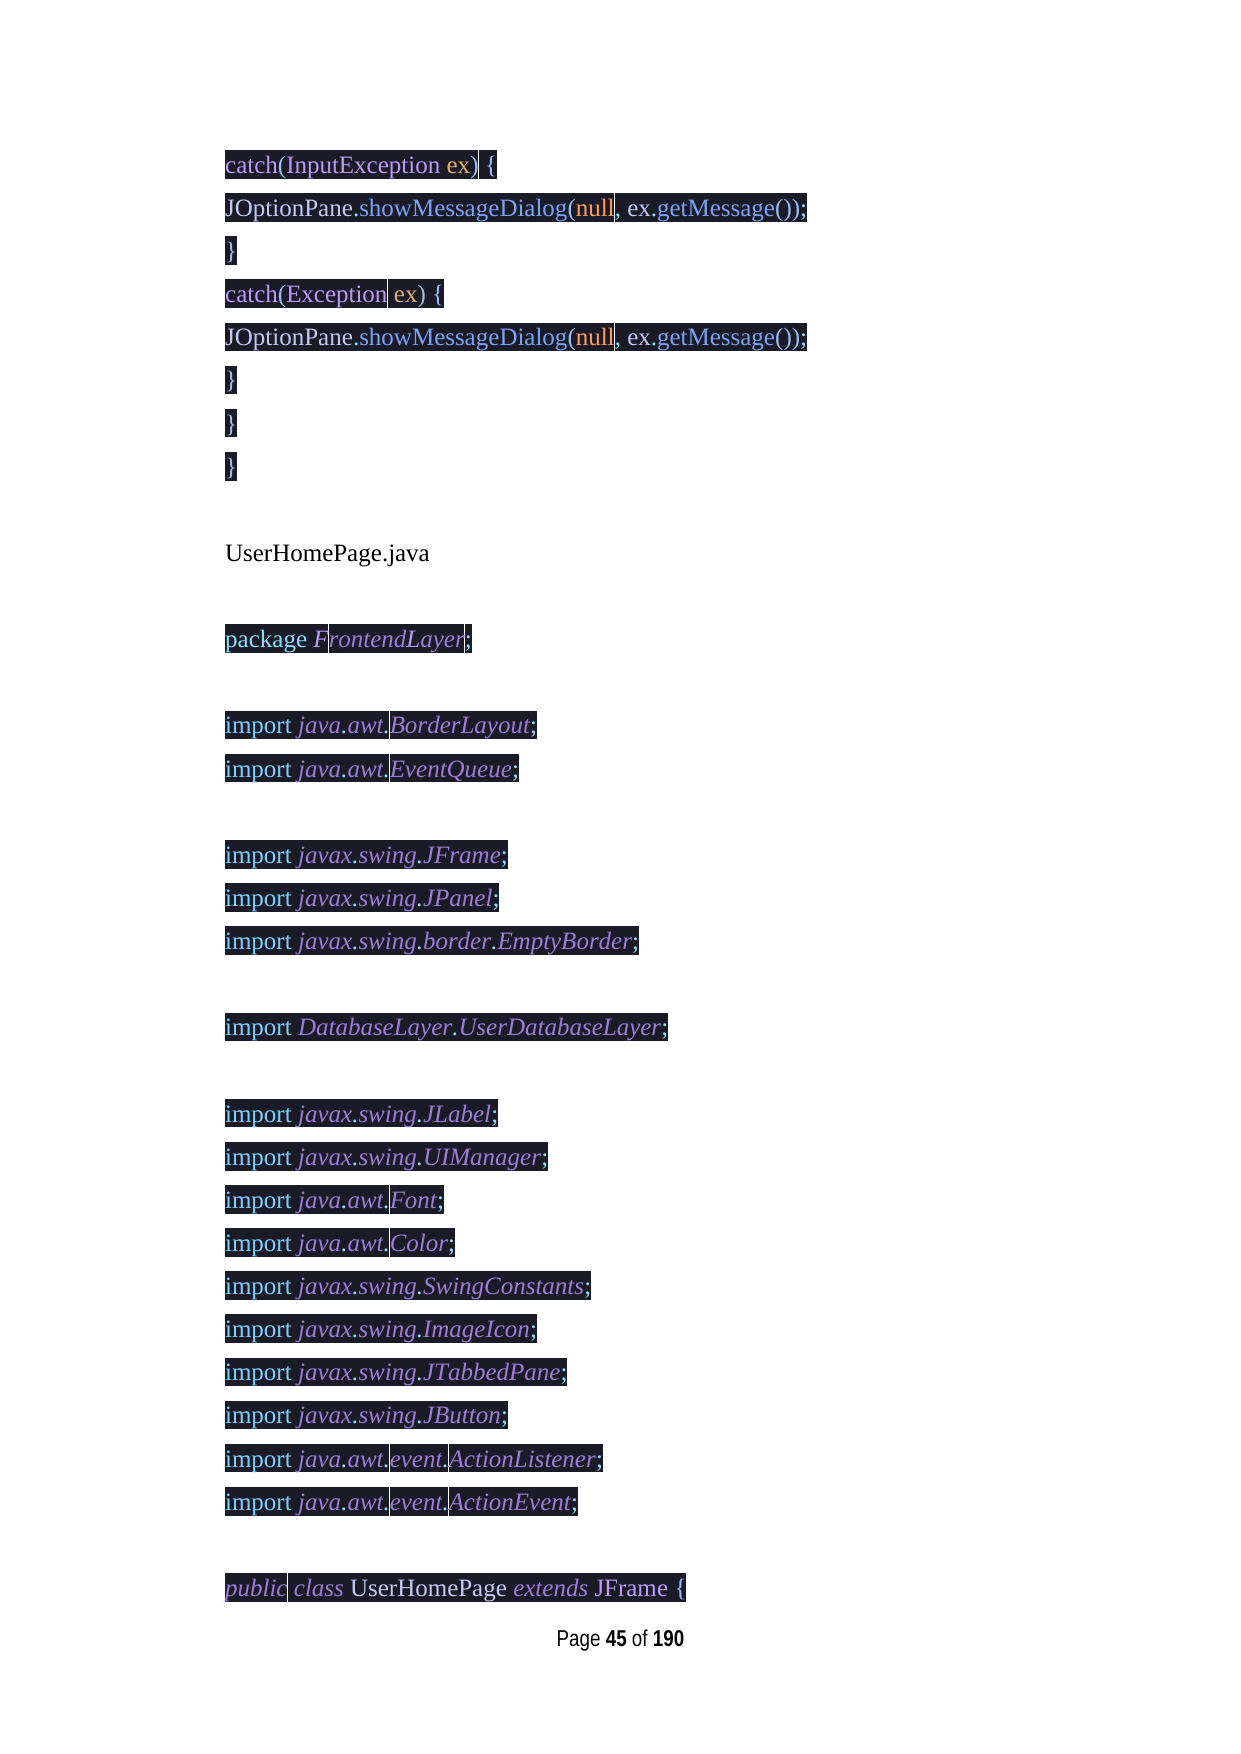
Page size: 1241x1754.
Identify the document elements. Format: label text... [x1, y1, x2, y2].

text import java.awt.EventQueue; [225, 754, 1090, 782]
text import javax.swing.UIManager; [225, 1142, 1090, 1171]
text import java.awt.event.ActionEvent; [225, 1487, 1090, 1516]
text import DatabaseLayer.UserDatabaseLayer; [225, 1012, 1090, 1041]
text } [225, 366, 1090, 394]
text catch(Exception ex) { [225, 279, 1090, 308]
text import java.awt.Color; [225, 1228, 1090, 1257]
text import javax.swing.JLabel; [225, 1099, 1090, 1127]
text UserHomePage.java [225, 538, 1090, 567]
text import javax.swing.border.EmptyBorder; [225, 926, 1090, 955]
text import javax.swing.ImageIcon; [225, 1314, 1090, 1343]
text import java.awt.event.ActionListener; [225, 1444, 1090, 1472]
text import javax.swing.JPanel; [225, 883, 1090, 912]
text import java.awt.BorderLayout; [225, 711, 1090, 739]
text } [225, 452, 1090, 481]
text JOptionPane.showMessageDialog(null, ex.getMessage()); [225, 193, 1090, 222]
text catch(InputException ex) { [225, 150, 1090, 179]
text } [225, 409, 1090, 437]
text import javax.swing.JTabbedPane; [225, 1357, 1090, 1386]
text import javax.swing.JFrame; [225, 840, 1090, 869]
text public class UserHomePage extends JFrame { [225, 1573, 1090, 1602]
text package FrontendLayer; [225, 624, 1090, 653]
text } [225, 236, 1090, 265]
text import javax.swing.SwingConstants; [225, 1271, 1090, 1300]
text import java.awt.Font; [225, 1185, 1090, 1214]
text import javax.swing.JButton; [225, 1401, 1090, 1429]
text JOptionPane.showMessageDialog(null, ex.getMessage()); [225, 322, 1090, 351]
